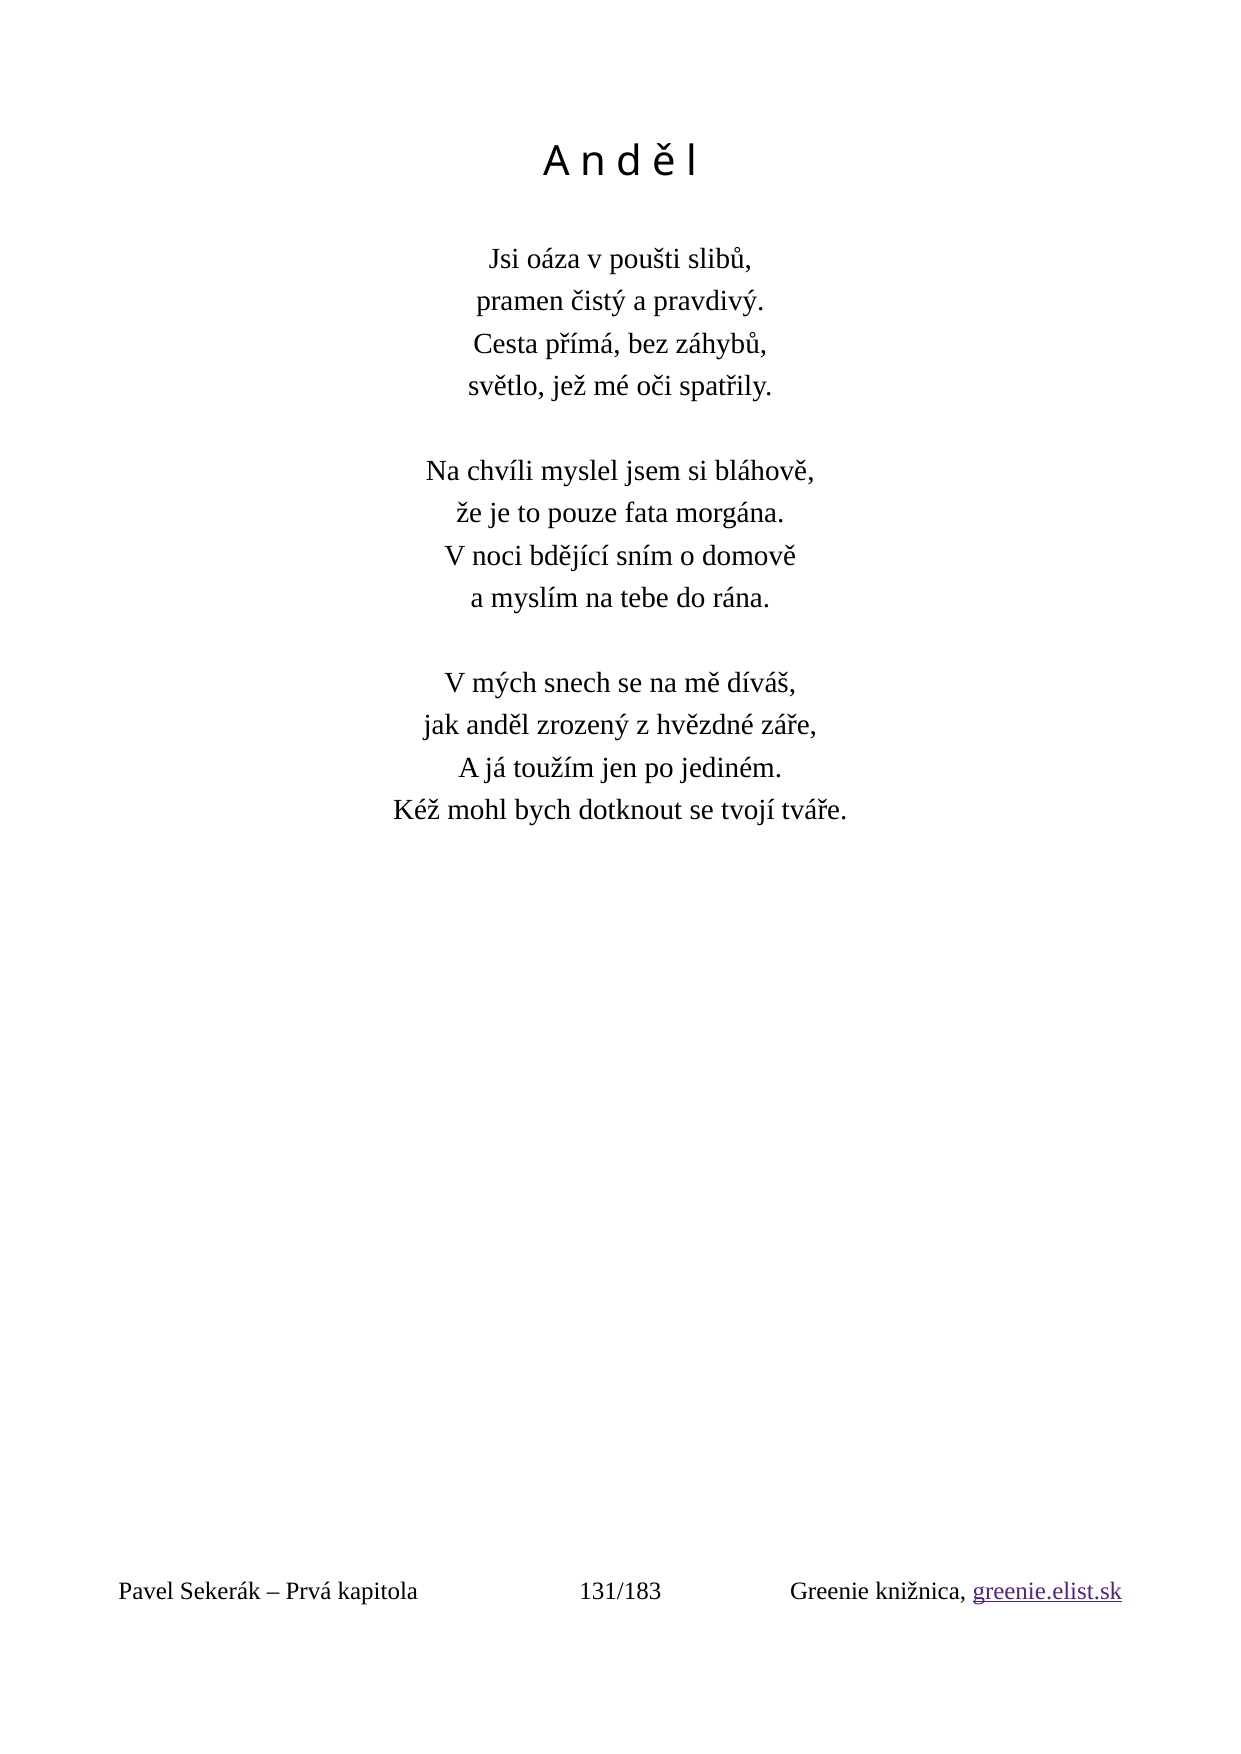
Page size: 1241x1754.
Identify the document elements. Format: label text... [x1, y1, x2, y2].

text pramen čistý a pravdivý. [106, 283, 1134, 317]
text jak anděl zrozený z hvězdné záře, [106, 707, 1134, 741]
text Na chvíli myslel jsem si bláhově, [106, 453, 1134, 486]
text V mých snech se na mě díváš, [106, 665, 1134, 698]
text světlo, jež mé oči spatřily. [106, 368, 1134, 402]
text Kéž mohl bych dotknout se tvojí tváře. [106, 792, 1134, 826]
text A já toužím jen po jediném. [106, 750, 1134, 783]
subtitle Anděl [106, 131, 1134, 188]
text Cesta přímá, bez záhybů, [106, 326, 1134, 359]
text Jsi oáza v poušti slibů, [106, 241, 1134, 274]
text že je to pouze fata morgána. [106, 495, 1134, 529]
text V noci bdějící sním o domově [106, 538, 1134, 571]
text a myslím na tebe do rána. [106, 580, 1134, 614]
